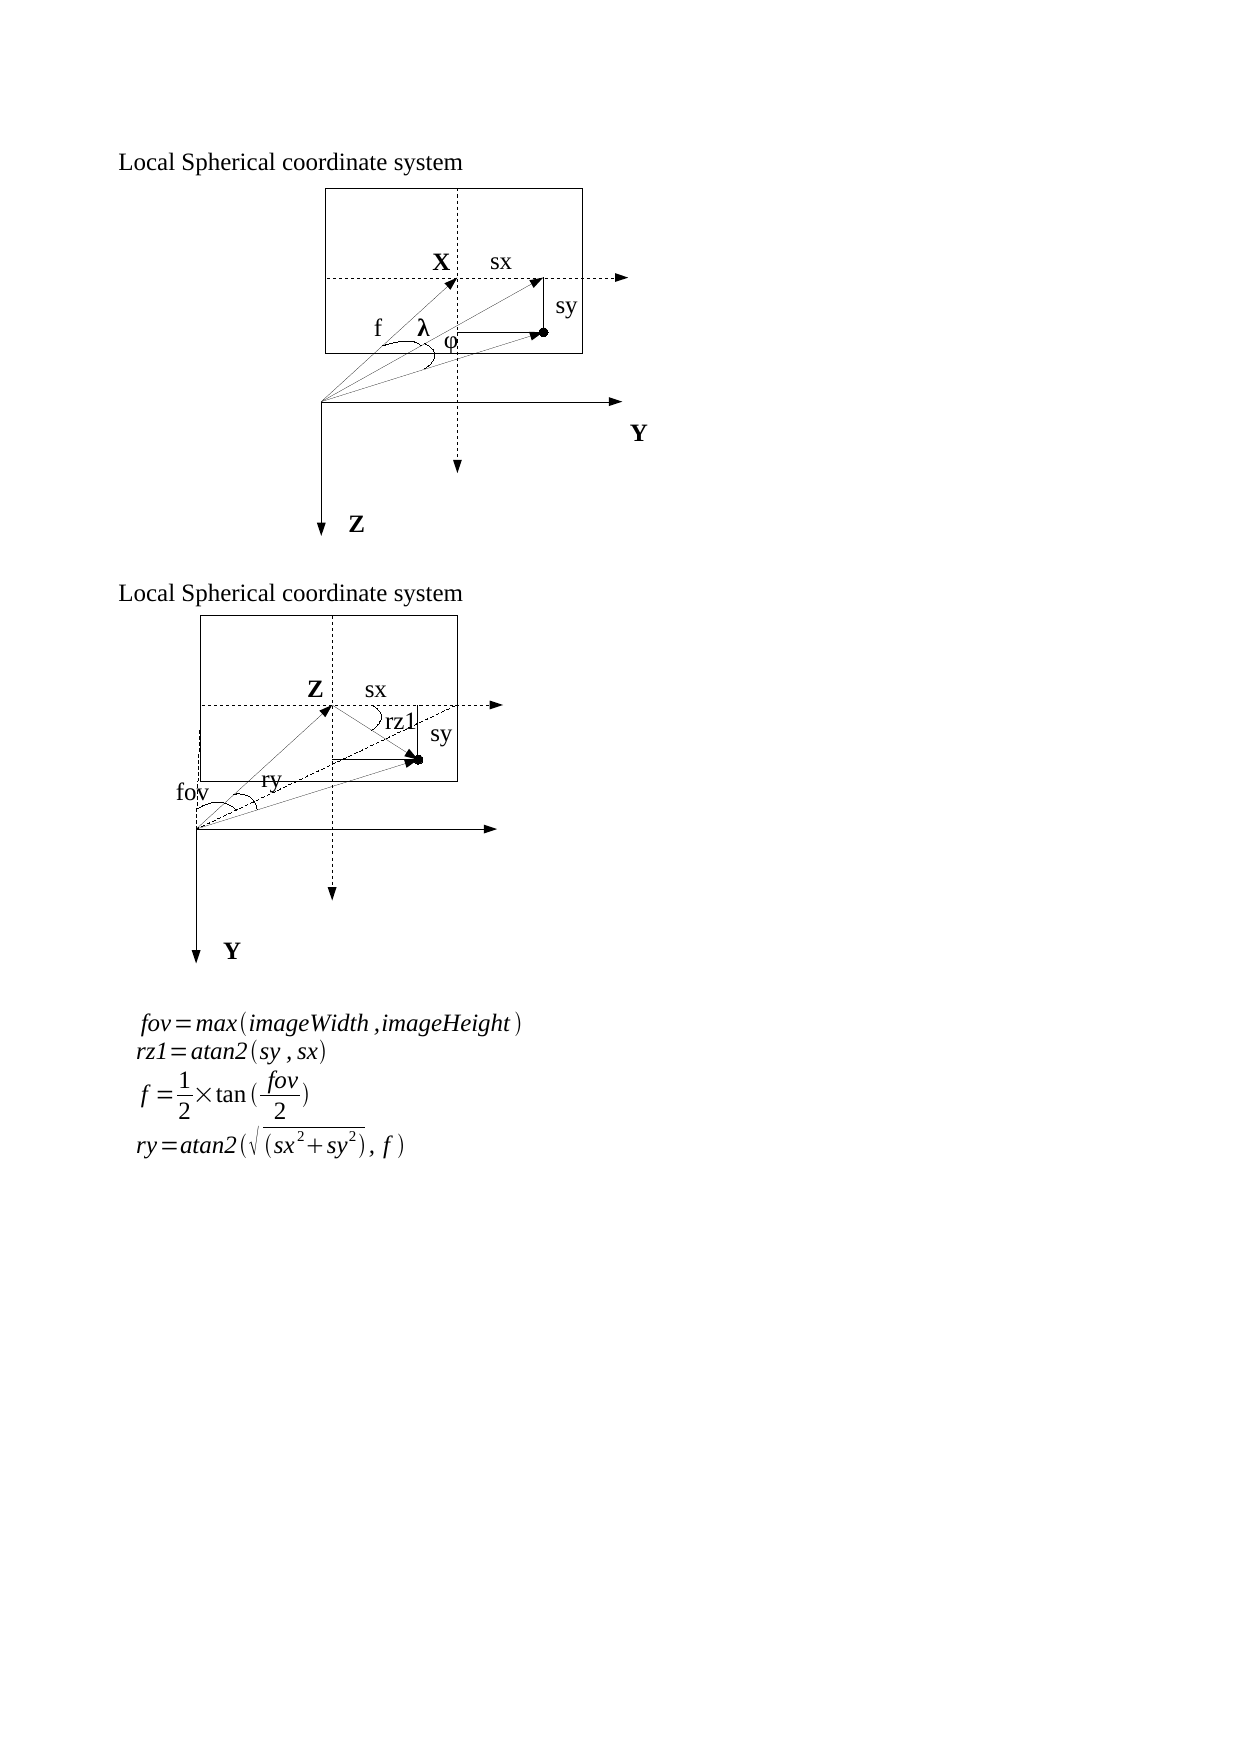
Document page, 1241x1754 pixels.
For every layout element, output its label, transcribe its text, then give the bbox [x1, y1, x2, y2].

text Local Spherical coordinate system [118, 578, 1122, 607]
text Local Spherical coordinate system [118, 147, 1122, 176]
